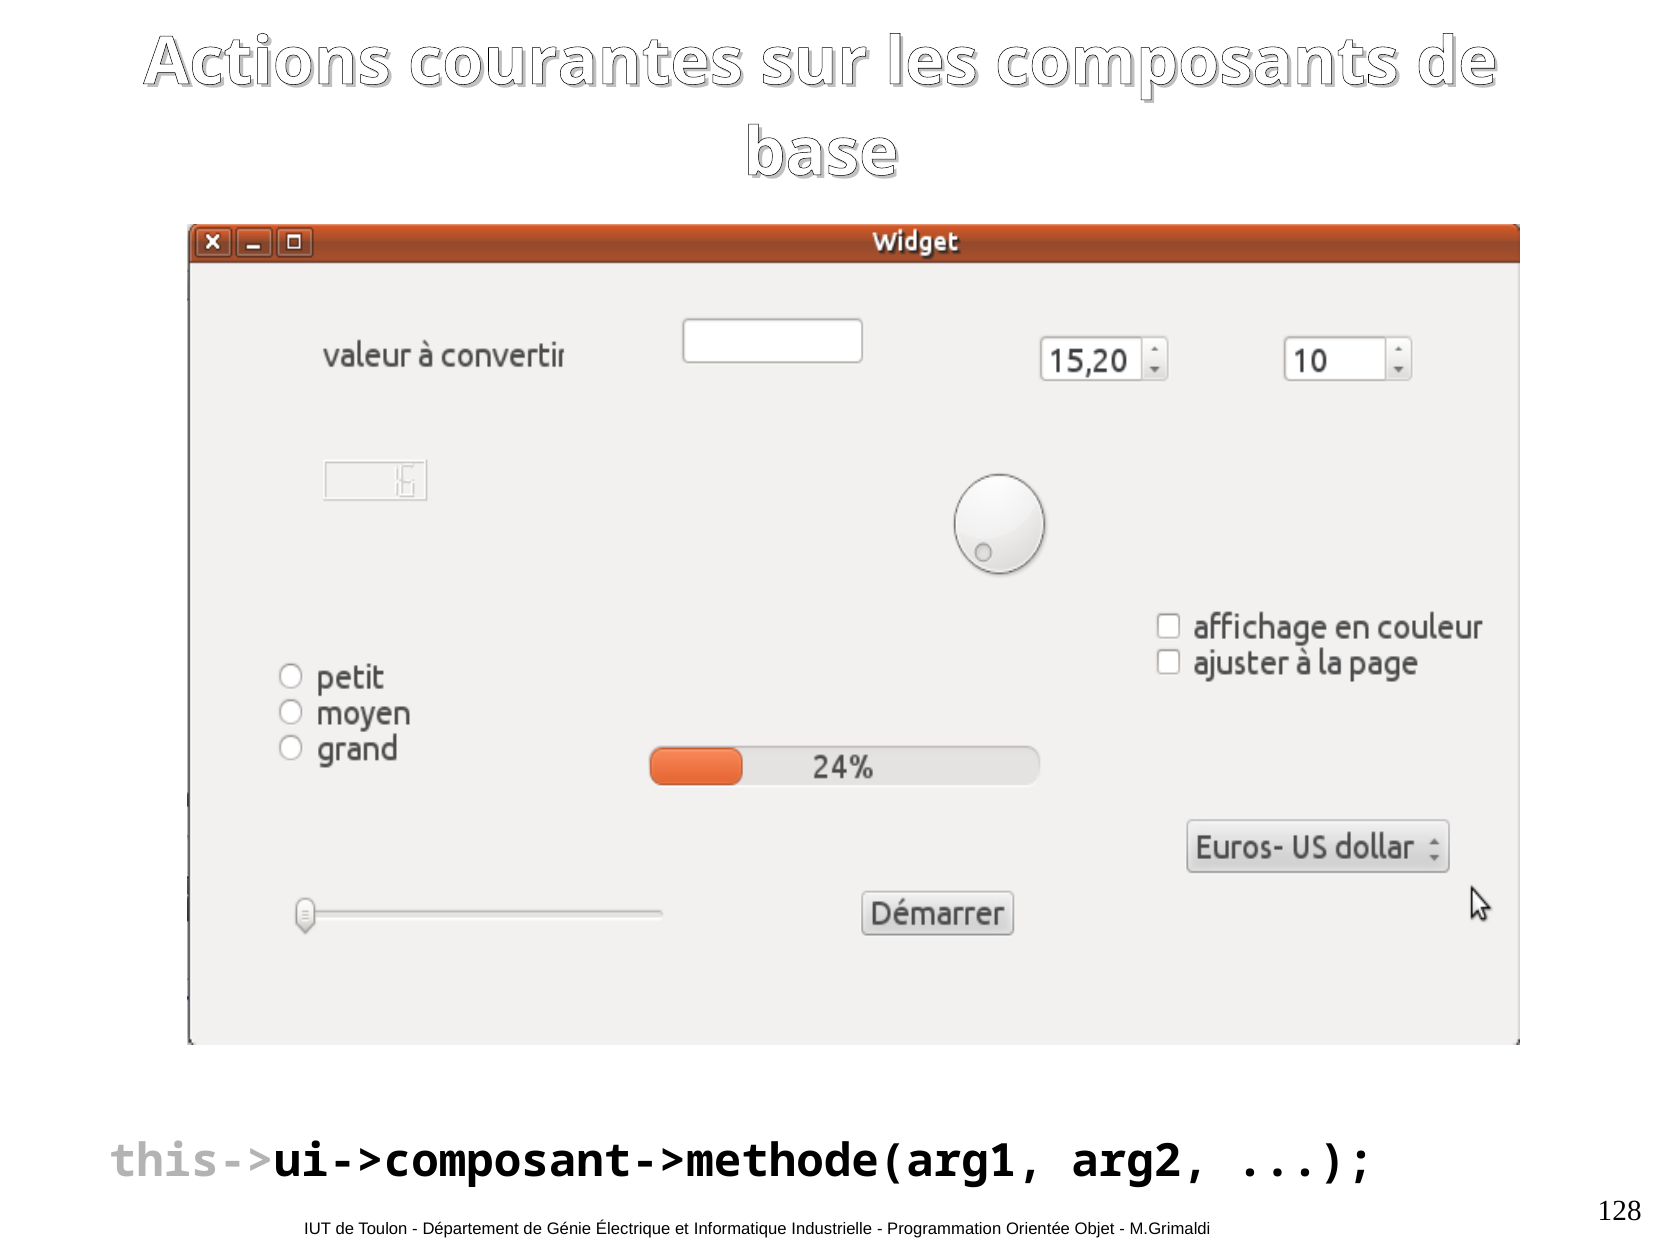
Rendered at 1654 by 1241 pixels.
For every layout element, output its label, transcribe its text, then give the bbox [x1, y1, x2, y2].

title Actions courantes sur les composants de base [76, 0, 1565, 208]
picture [187, 224, 1520, 1045]
text_box this->ui­->composant-­>methode(arg1, arg2, ...); [94, 1120, 1417, 1182]
